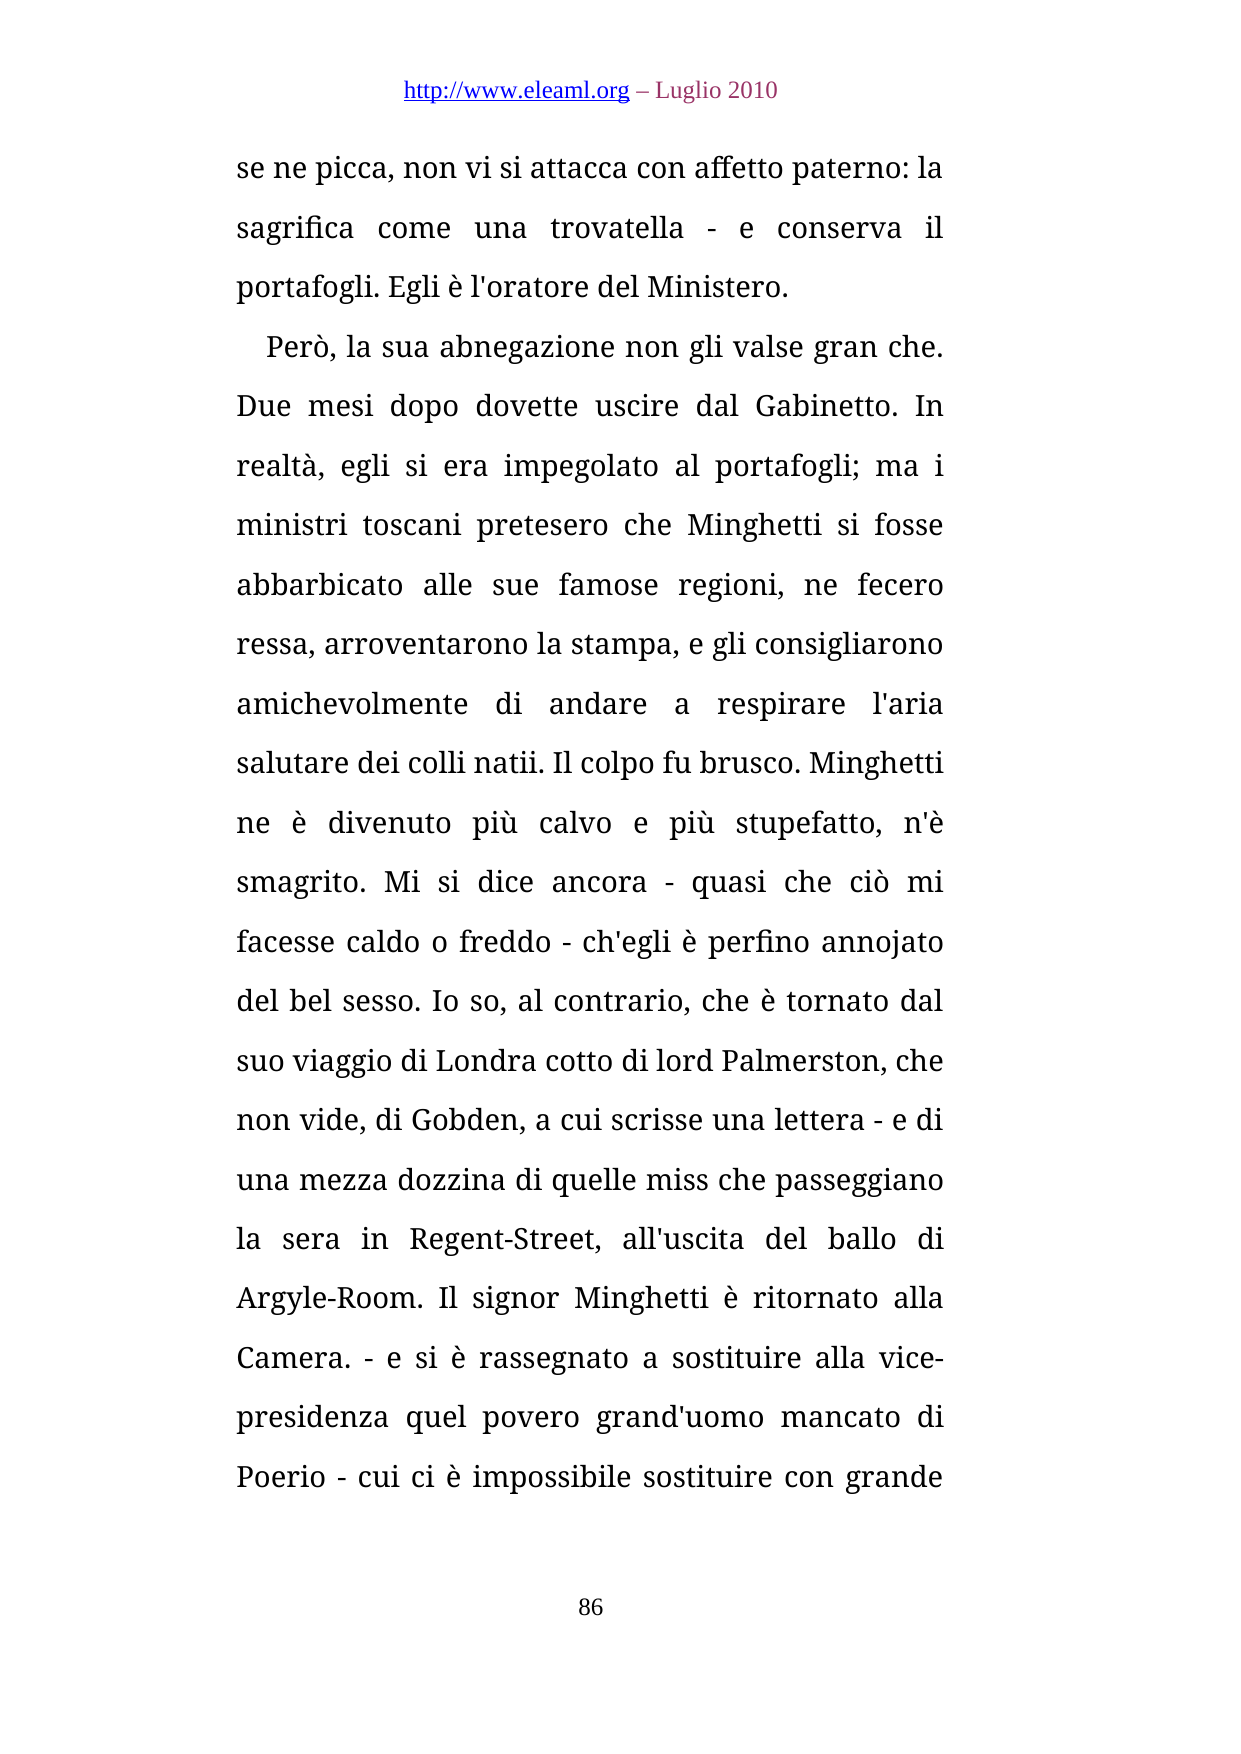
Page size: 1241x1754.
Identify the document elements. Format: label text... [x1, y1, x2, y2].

text se ne picca, non vi si attacca con affetto paterno: la sagrifica come una trovatella - e conserva il portafogli. Egli è l'oratore del Ministero. [236, 148, 945, 306]
text Però, la sua abnegazione non gli valse gran che. Due mesi dopo dovette uscire dal Gabinetto. In realtà, egli si era impegolato al portafogli; ma i ministri toscani pretesero che Minghetti si fosse abbarbicato alle sue famose regioni, ne fecero ressa, arroventarono la stampa, e gli consigliarono amichevolmente di andare a respirare l'aria salutare dei colli natii. Il colpo fu brusco. Minghetti ne è divenuto più calvo e più stupefatto, n'è smagrito. Mi si dice ancora - quasi che ciò mi facesse caldo o freddo - ch'egli è perfino annojato del bel sesso. Io so, al contrario, che è tornato dal suo viaggio di Londra cotto di lord Palmerston, che non vide, di Gobden, a cui scrisse una lettera - e di una mezza dozzina di quelle miss che passeggiano la sera in Regent-Street, all'uscita del ballo di Argyle-Room. Il signor Minghetti è ritornato alla Camera. - e si è rassegnato a sostituire alla vice-presidenza quel povero grand'uomo mancato di Poerio - cui ci è impossibile sostituire con grande [236, 326, 945, 1496]
